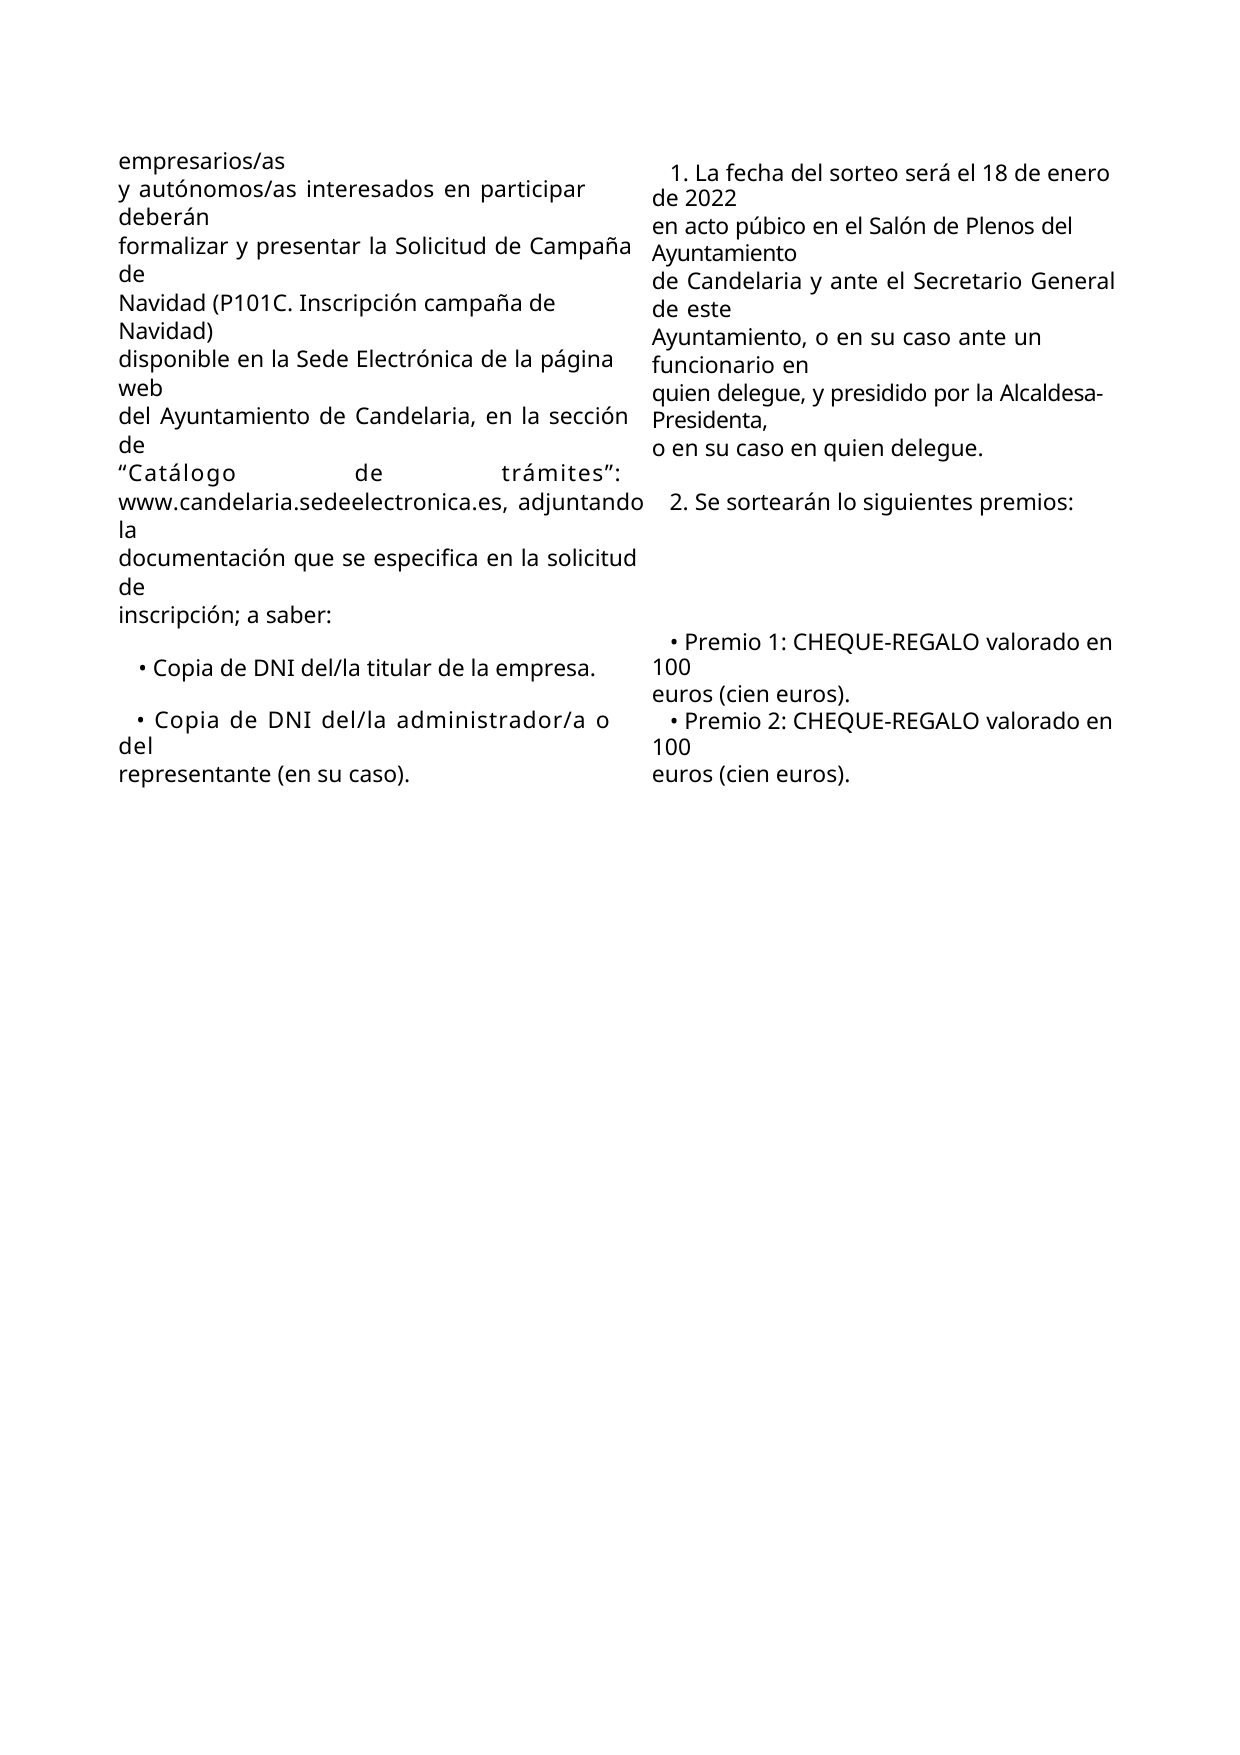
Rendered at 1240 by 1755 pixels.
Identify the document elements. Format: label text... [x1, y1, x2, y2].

table_cell [118, 630, 138, 708]
table_cell [647, 630, 652, 708]
table_cell [647, 709, 652, 788]
table_cell • Premio 1: CHEQUE-REGALO valorado en 100 euros (cien euros). [652, 630, 1130, 708]
table_cell empresarios/as y autónomos/as interesados en participar deberán formalizar y presentar la Solicitud de Campaña de Navidad (P101C. Inscripción campaña de Navidad) disponible en la Sede Electrónica de la página web del Ayuntamiento de Candelaria, en la sección de “Catálogo de trámites”: www.candelaria.sedeelectronica.es, adjuntando la documentación que se especifica en la solicitud de inscripción; a saber: [118, 133, 647, 629]
table_cell 1. La fecha del sorteo será el 18 de enero de 2022 en acto púbico en el Salón de Plenos del Ayuntamiento de Candelaria y ante el Secretario General de este Ayuntamiento, o en su caso ante un funcionario en quien delegue, y presidido por la Alcaldesa-Presidenta, o en su caso en quien delegue. 2. Se sortearán lo siguientes premios: [652, 133, 1130, 629]
table_cell • Premio 2: CHEQUE-REGALO valorado en 100 euros (cien euros). [652, 709, 1130, 788]
table_cell • Copia de DNI del/la titular de la empresa. [138, 630, 647, 708]
table_cell [647, 133, 652, 629]
table_cell • Copia de DNI del/la administrador/a o del representante (en su caso). [118, 709, 647, 788]
